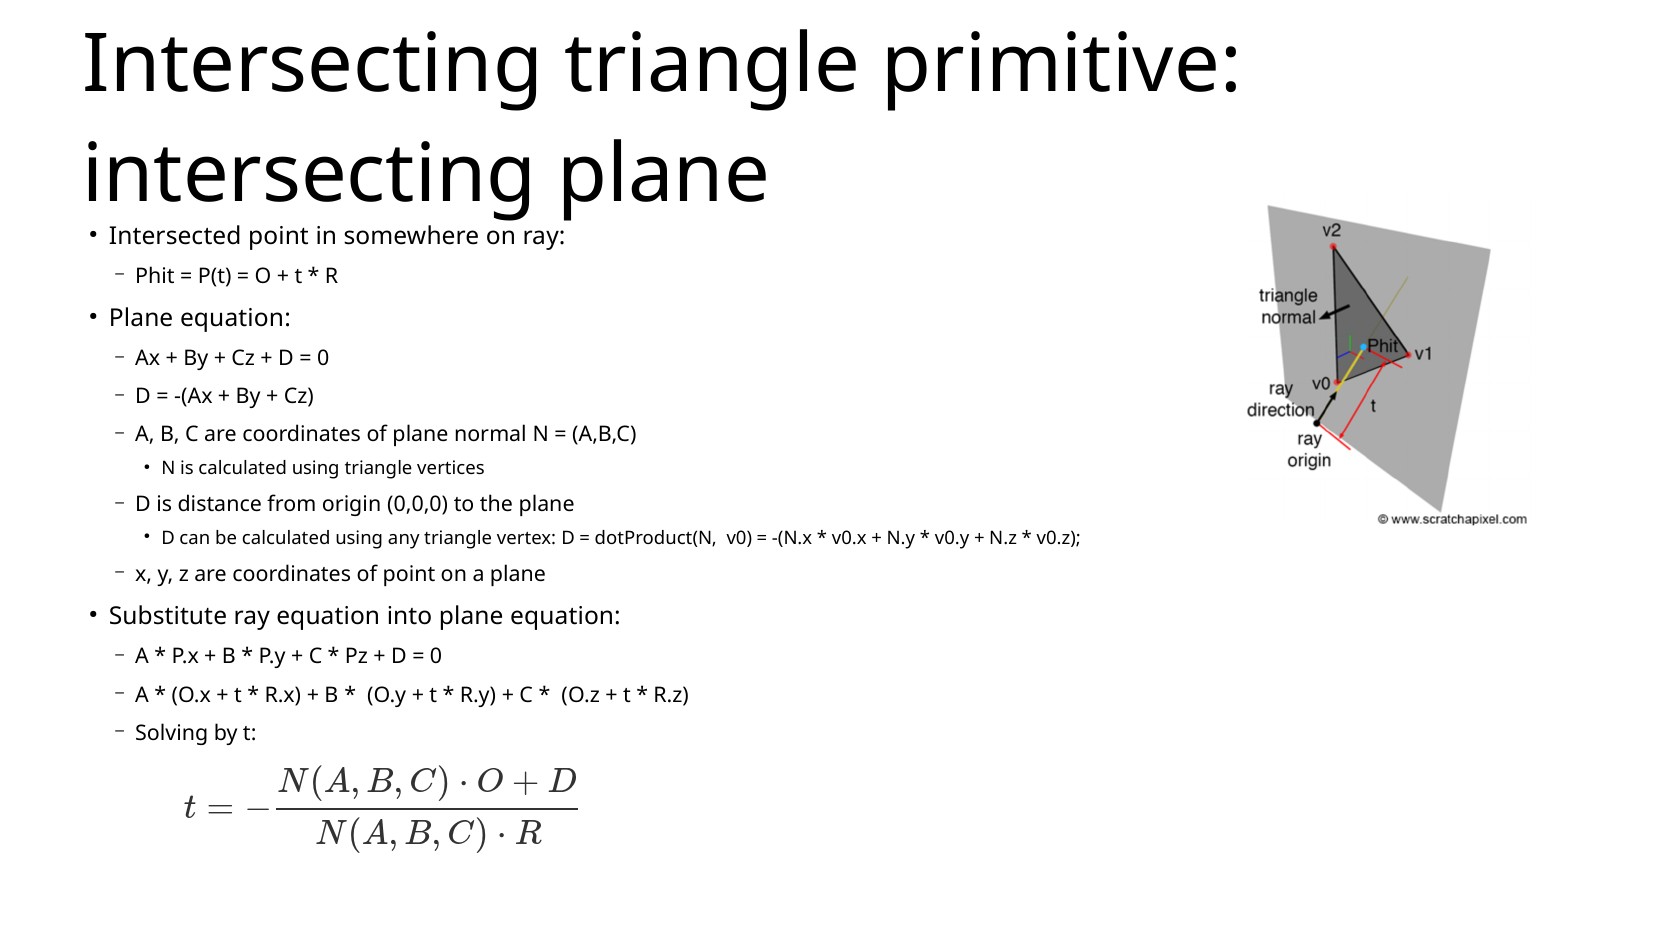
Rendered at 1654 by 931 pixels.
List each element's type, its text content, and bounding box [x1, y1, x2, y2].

title Intersecting triangle primitive: intersecting plane [82, 37, 1571, 193]
list Intersected point in somewhere on ray: Phit = P(t) = O + t * R Plane equation: Ax + By + Cz + D = 0 D = -(Ax + By + Cz) A, B, C are coordinates of plane normal N = (A,B,C) N is calculated using triangle vertices D is distance from origin (0,0,0) to the plane D can be calculated using any triangle vertex: D = dotProduct(N, v0) = -(N.x * v0.x + N.y * v0.y + N.z * v0.z); x, y, z are coordinates of point on a plane Substitute ray equation into plane equation: A * P.x + B * P.y + C * Pz + D = 0 A * (O.x + t * R.x) + B * (O.y + t * R.y) + C * (O.z + t * R.z) Solving by t: [82, 217, 1571, 758]
picture [1244, 194, 1531, 526]
picture [165, 756, 609, 861]
